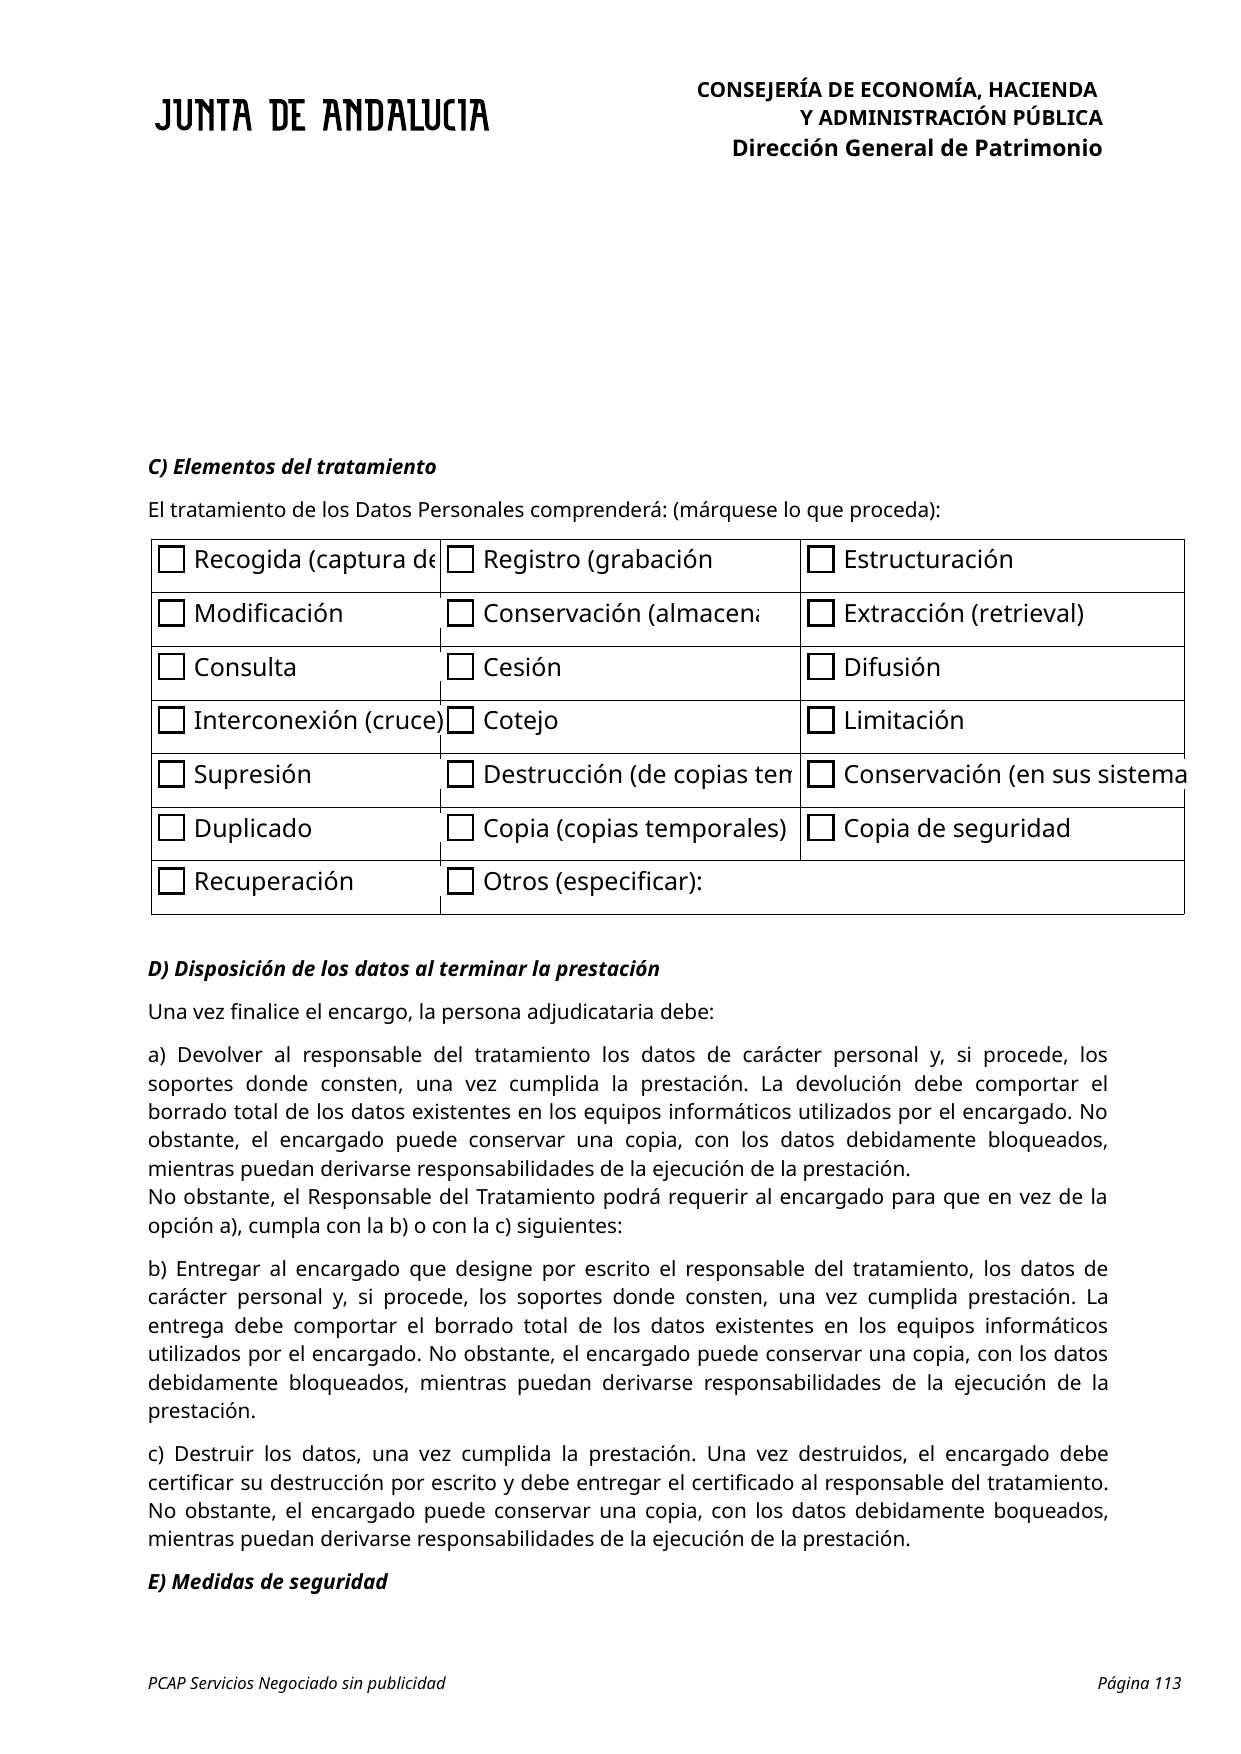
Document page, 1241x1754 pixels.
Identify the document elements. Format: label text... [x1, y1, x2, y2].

table_header [152, 540, 440, 592]
table_cell [441, 754, 800, 807]
table_header [441, 540, 800, 592]
text E) Medidas de seguridad [148, 1567, 1110, 1596]
text No obstante, el Responsable del Tratamiento podrá requerir al encargado para que en vez de la opción a), cumpla con la b) o con la c) siguientes: [148, 1182, 1110, 1239]
table_cell [441, 861, 1184, 914]
text c) Destruir los datos, una vez cumplida la prestación. Una vez destruidos, el encargado debe certificar su destrucción por escrito y debe entregar el certificado al responsable del tratamiento. No obstante, el encargado puede conservar una copia, con los datos debidamente boqueados, mientras puedan derivarse responsabilidades de la ejecución de la prestación. [148, 1439, 1110, 1553]
table_cell [801, 593, 1184, 646]
table_cell [152, 593, 440, 646]
table_cell [152, 754, 440, 807]
text Una vez finalice el encargo, la persona adjudicataria debe: [148, 997, 1110, 1026]
table_cell [152, 808, 440, 860]
table_cell [441, 808, 800, 860]
text D) Disposición de los datos al terminar la prestación [148, 954, 1110, 983]
table_cell [801, 701, 1184, 753]
table_cell [441, 701, 800, 753]
table_cell [801, 647, 1184, 699]
text a) Devolver al responsable del tratamiento los datos de carácter personal y, si procede, los soportes donde consten, una vez cumplida la prestación. La devolución debe comportar el borrado total de los datos existentes en los equipos informáticos utilizados por el encargado. No obstante, el encargado puede conservar una copia, con los datos debidamente bloqueados, mientras puedan derivarse responsabilidades de la ejecución de la prestación. [148, 1040, 1110, 1182]
table_cell [801, 754, 1184, 807]
table_cell [152, 861, 440, 914]
table_cell [441, 647, 800, 699]
table_cell [441, 593, 800, 646]
table_cell [801, 808, 1184, 860]
table_cell [152, 647, 440, 699]
table_cell [152, 701, 440, 753]
text b) Entregar al encargado que designe por escrito el responsable del tratamiento, los datos de carácter personal y, si procede, los soportes donde consten, una vez cumplida prestación. La entrega debe comportar el borrado total de los datos existentes en los equipos informáticos utilizados por el encargado. No obstante, el encargado puede conservar una copia, con los datos debidamente bloqueados, mientras puedan derivarse responsabilidades de la ejecución de la prestación. [148, 1254, 1110, 1424]
text C) Elementos del tratamiento [148, 452, 1110, 481]
text El tratamiento de los Datos Personales comprenderá: (márquese lo que proceda): [148, 496, 1110, 524]
table_header [801, 540, 1184, 592]
